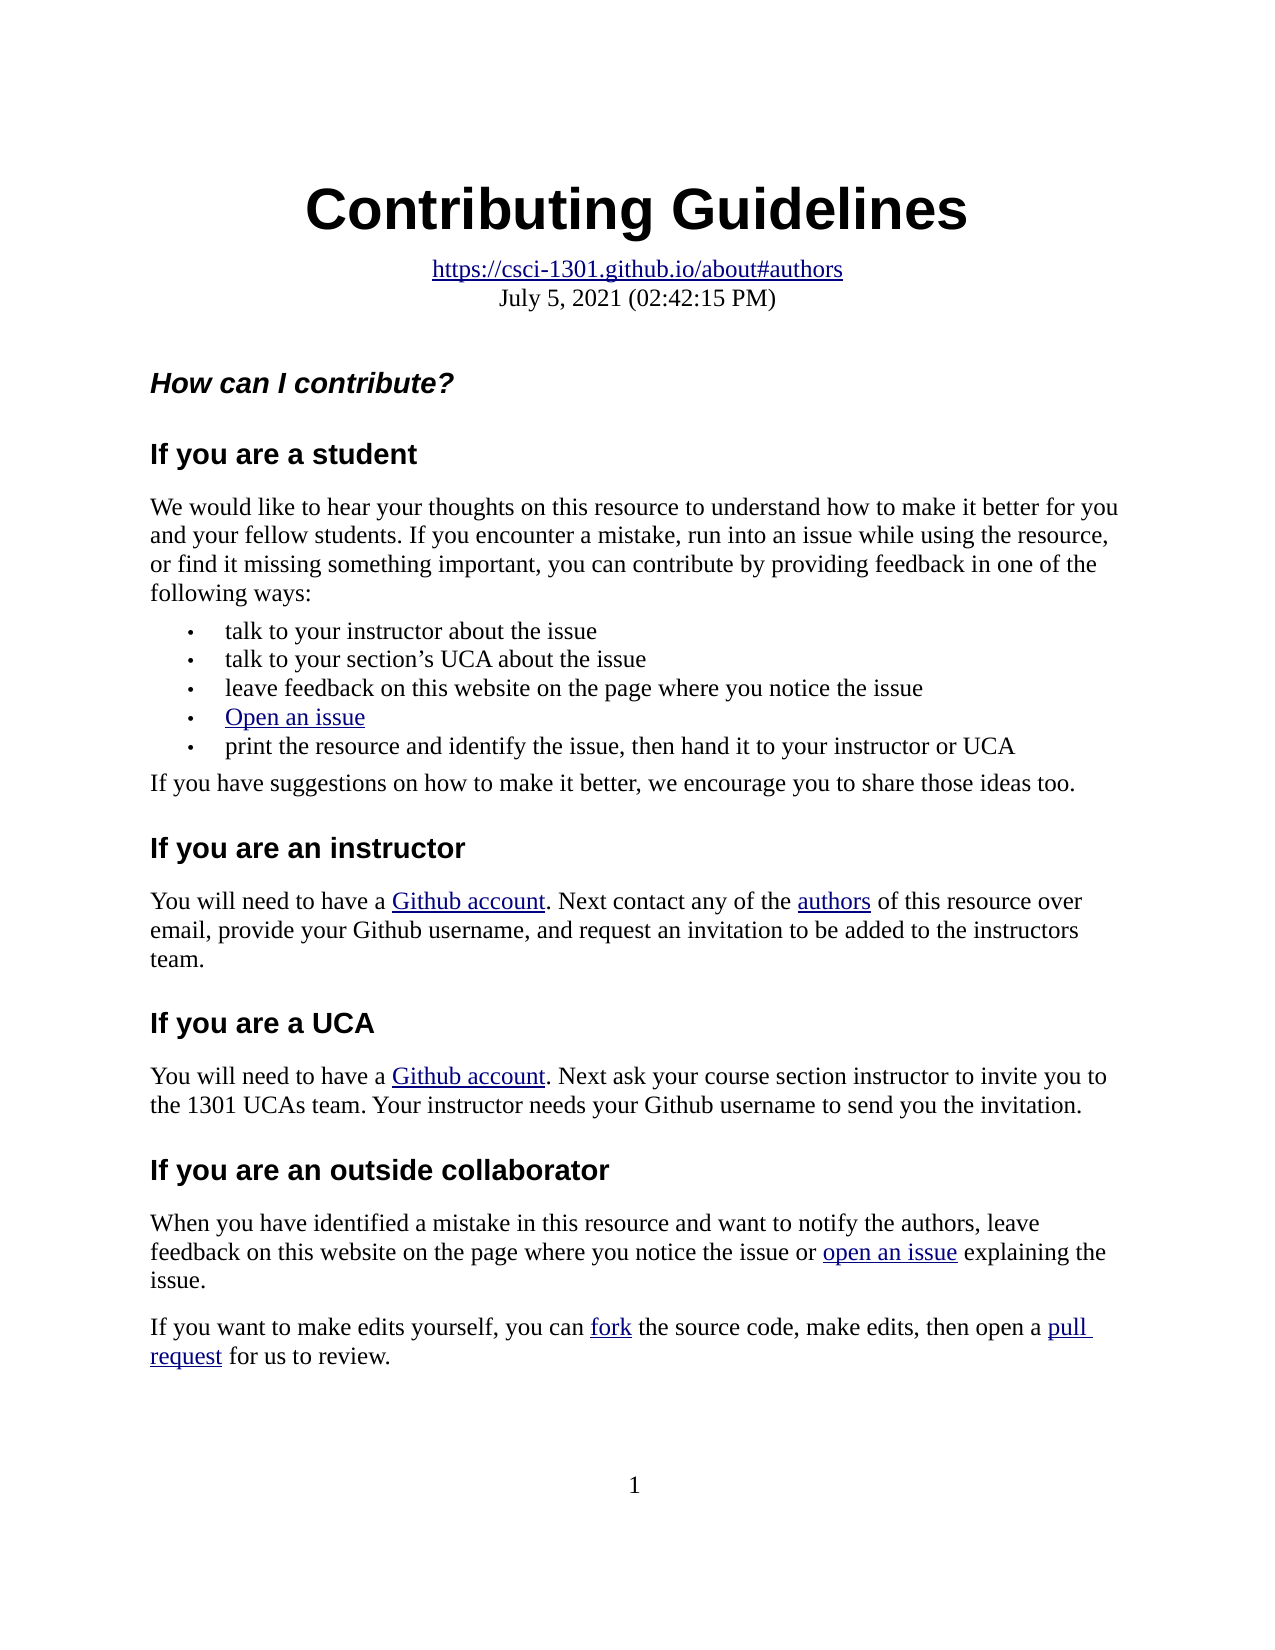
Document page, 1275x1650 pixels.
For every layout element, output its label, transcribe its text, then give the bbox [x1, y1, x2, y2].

subtitle If you are a UCA [150, 1006, 1125, 1040]
text You will need to have a Github account. Next ask your course section instructor to invite you to the 1301 UCAs team. Your instructor needs your Github username to send you the invitation. [150, 1061, 1125, 1119]
subtitle If you are a student [150, 437, 1125, 470]
list talk to your instructor about the issue [187, 616, 1125, 644]
list Open an issue [187, 702, 1125, 731]
text You will need to have a Github account. Next contact any of the authors of this resource over email, provide your Github username, and request an invitation to be added to the instructors team. [150, 886, 1125, 972]
list talk to your section’s UCA about the issue [187, 644, 1125, 673]
text If you want to make edits yourself, you can fork the source code, make edits, then open a pull request for us to review. [150, 1312, 1125, 1369]
text https://csci-1301.github.io/about#authors [150, 254, 1125, 283]
title Contributing Guidelines [150, 175, 1125, 242]
list leave feedback on this website on the page where you notice the issue [187, 673, 1125, 702]
text July 5, 2021 (02:42:15 PM) [150, 283, 1125, 312]
text When you have identified a mistake in this resource and want to notify the authors, leave feedback on this website on the page where you notice the issue or open an issue explaining the issue. [150, 1208, 1125, 1294]
subtitle How can I contribute? [150, 366, 1125, 399]
text If you have suggestions on how to make it better, we encourage you to share those ideas too. [150, 768, 1125, 797]
list print the resource and identify the issue, then hand it to your instructor or UCA [187, 731, 1125, 759]
subtitle If you are an instructor [150, 831, 1125, 865]
subtitle If you are an outside collaborator [150, 1153, 1125, 1186]
text We would like to hear your thoughts on this resource to understand how to make it better for you and your fellow students. If you encounter a mistake, run into an issue while using the resource, or find it missing something important, you can contribute by providing feedback in one of the following ways: [150, 492, 1125, 607]
